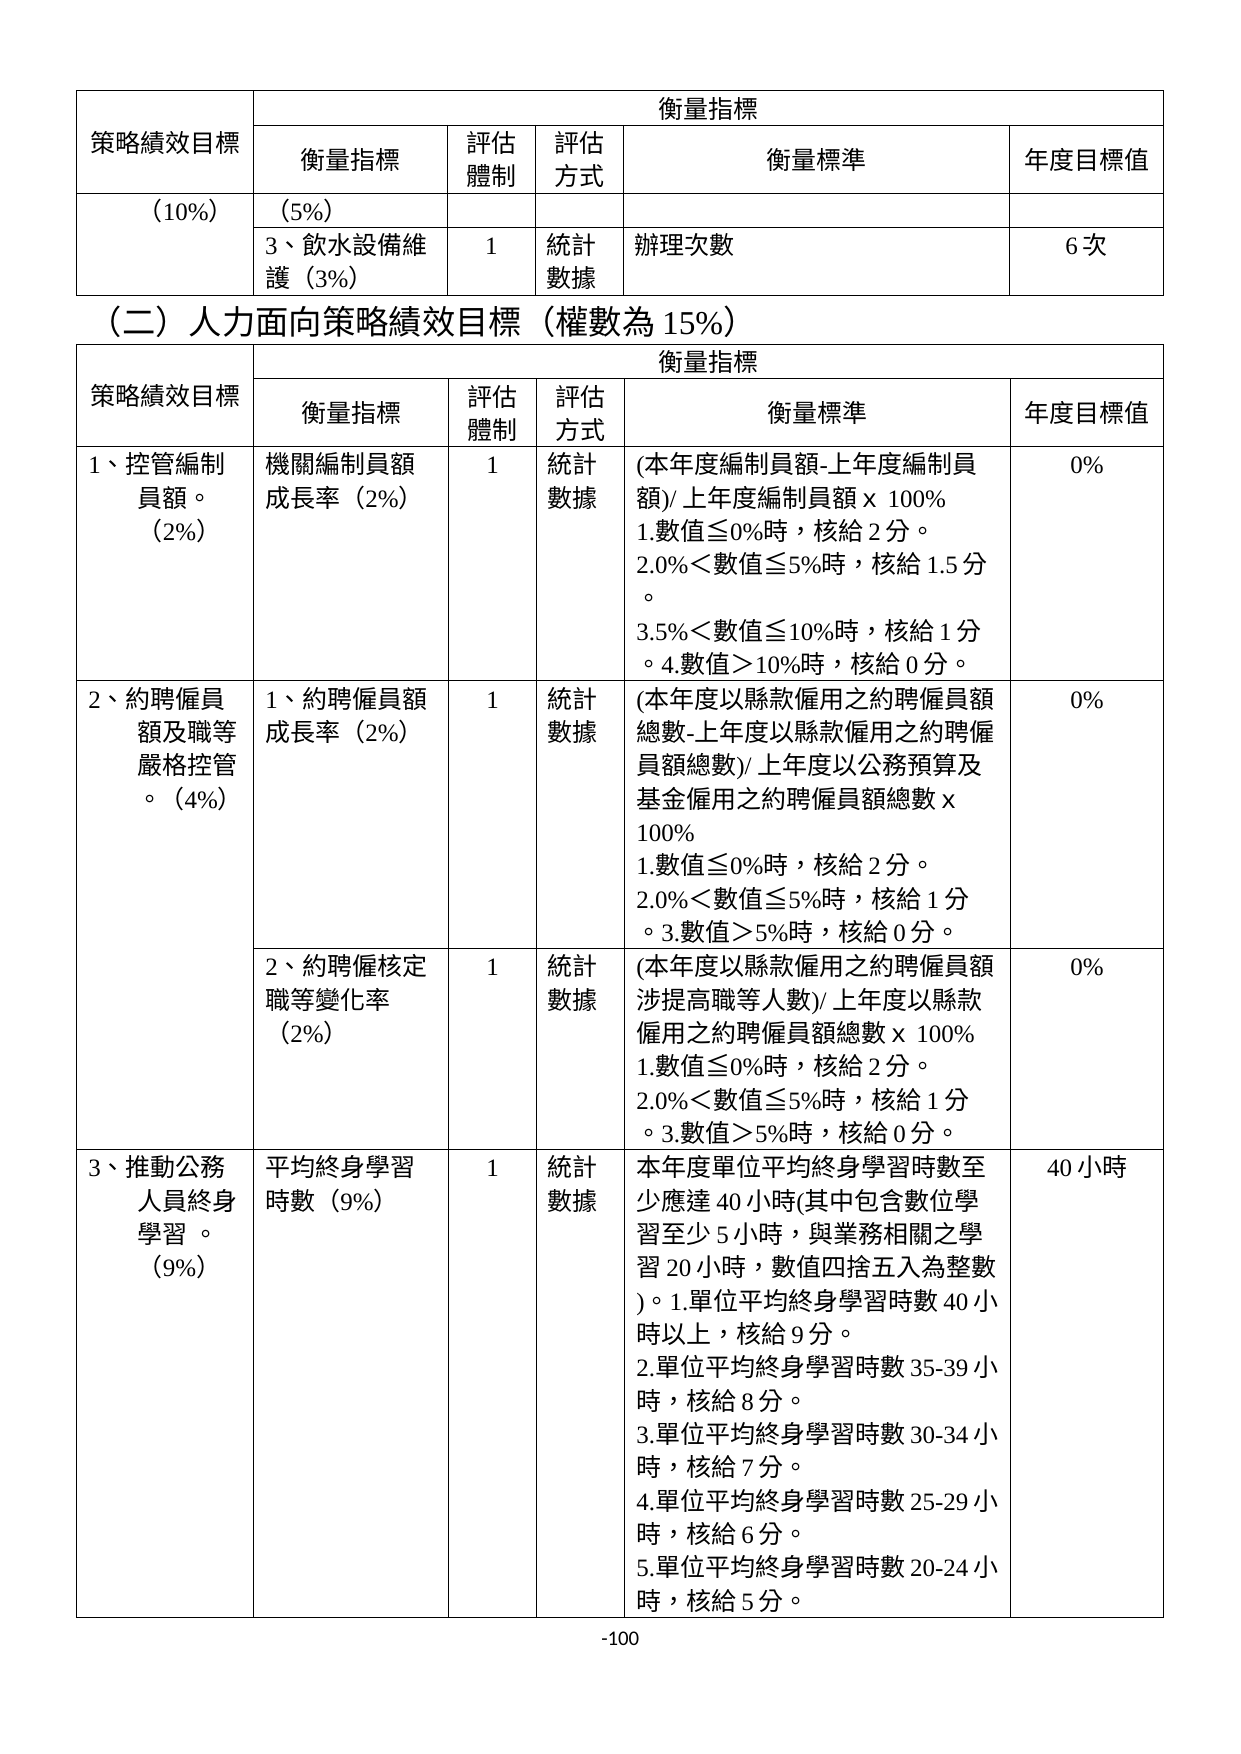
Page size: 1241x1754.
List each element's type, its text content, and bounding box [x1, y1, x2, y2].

table_cell 統計數據 [537, 949, 624, 1149]
table_cell 1 [449, 949, 536, 1149]
table_cell 機關編制員額成長率（2%） [254, 447, 448, 680]
table_cell 平均終身學習時數（9%） [254, 1150, 448, 1617]
table_cell [1010, 194, 1163, 227]
table_cell 評估方式 [536, 126, 623, 192]
table_cell 年度目標值 [1010, 126, 1163, 192]
table_cell 0% [1011, 681, 1163, 948]
table_cell 推動公務人員終身學習 。（9%） [77, 1150, 253, 1617]
table_cell 統計數據 [537, 681, 624, 948]
table_cell (本年度以縣款僱用之約聘僱員額總數-上年度以縣款僱用之約聘僱員額總數)/ 上年度以公務預算及基金僱用之約聘僱員額總數ｘ100% 1.數值≦0%時，核給2分。 2.0%＜數值≦5%時，核給1分。3.數值＞5%時，核給0分。 [625, 681, 1010, 948]
table_cell [77, 948, 253, 1149]
table_cell 統計數據 [537, 447, 624, 680]
table_cell 控管編制員額。（2%） [77, 447, 253, 680]
table_cell 40小時 [1011, 1150, 1163, 1617]
text （二）人力面向策略績效目標（權數為15%） [88, 296, 1152, 344]
table_cell [536, 194, 623, 227]
table_cell 6次 [1010, 228, 1163, 294]
table_cell 衡量指標 [254, 126, 447, 192]
table_cell 衡量指標 [254, 379, 448, 446]
table_cell 約聘僱員額及職等嚴格控管。（4%） [77, 681, 253, 948]
table_header 策略績效目標 [77, 345, 253, 446]
table_cell 本年度單位平均終身學習時數至少應達40小時(其中包含數位學習至少5小時，與業務相關之學習20小時，數值四捨五入為整數)。1.單位平均終身學習時數40小時以上，核給9分。 2.單位平均終身學習時數35-39小時，核給8分。 3.單位平均終身學習時數30-34小時，核給7分。 4.單位平均終身學習時數25-29小時，核給6分。 5.單位平均終身學習時數20-24小時，核給5分。 [625, 1150, 1010, 1617]
table_cell 統計數據 [537, 1150, 624, 1617]
table_cell 1 [449, 447, 536, 680]
table_cell 1、約聘僱員額成長率（2%） [254, 681, 448, 948]
table_header 策略績效目標 [77, 91, 253, 192]
table_cell (本年度編制員額-上年度編制員額)/ 上年度編制員額ｘ100% 1.數值≦0%時，核給2分。 2.0%＜數值≦5%時，核給1.5分。 3.5%＜數值≦10%時，核給1分。4.數值＞10%時，核給0分。 [625, 447, 1010, 680]
table_cell 0% [1011, 949, 1163, 1149]
table_cell 1 [448, 228, 535, 294]
table_cell 衡量標準 [625, 379, 1010, 446]
table_cell 評估方式 [537, 379, 624, 446]
table_cell （5%） [254, 194, 447, 227]
table_cell 統計數據 [536, 228, 623, 294]
table_header 衡量指標 [254, 91, 1163, 125]
table_cell (本年度以縣款僱用之約聘僱員額涉提高職等人數)/ 上年度以縣款僱用之約聘僱員額總數ｘ100% 1.數值≦0%時，核給2分。 2.0%＜數值≦5%時，核給1分。3.數值＞5%時，核給0分。 [625, 949, 1010, 1149]
table_cell [448, 194, 535, 227]
table_cell 3、飲水設備維護（3%） [254, 228, 447, 294]
table_cell 衡量標準 [624, 126, 1009, 192]
table_cell 2、約聘僱核定職等變化率（2%） [254, 949, 448, 1149]
table_header 衡量指標 [254, 345, 1163, 378]
table_cell 辦理次數 [624, 228, 1009, 294]
table_cell （10%） [77, 194, 253, 294]
table_cell 年度目標值 [1011, 379, 1163, 446]
table_cell 評估體制 [449, 379, 536, 446]
table_cell 1 [449, 1150, 536, 1617]
table_cell 評估體制 [448, 126, 535, 192]
table_cell 0% [1011, 447, 1163, 680]
table_cell [624, 194, 1009, 227]
table_cell 1 [449, 681, 536, 948]
